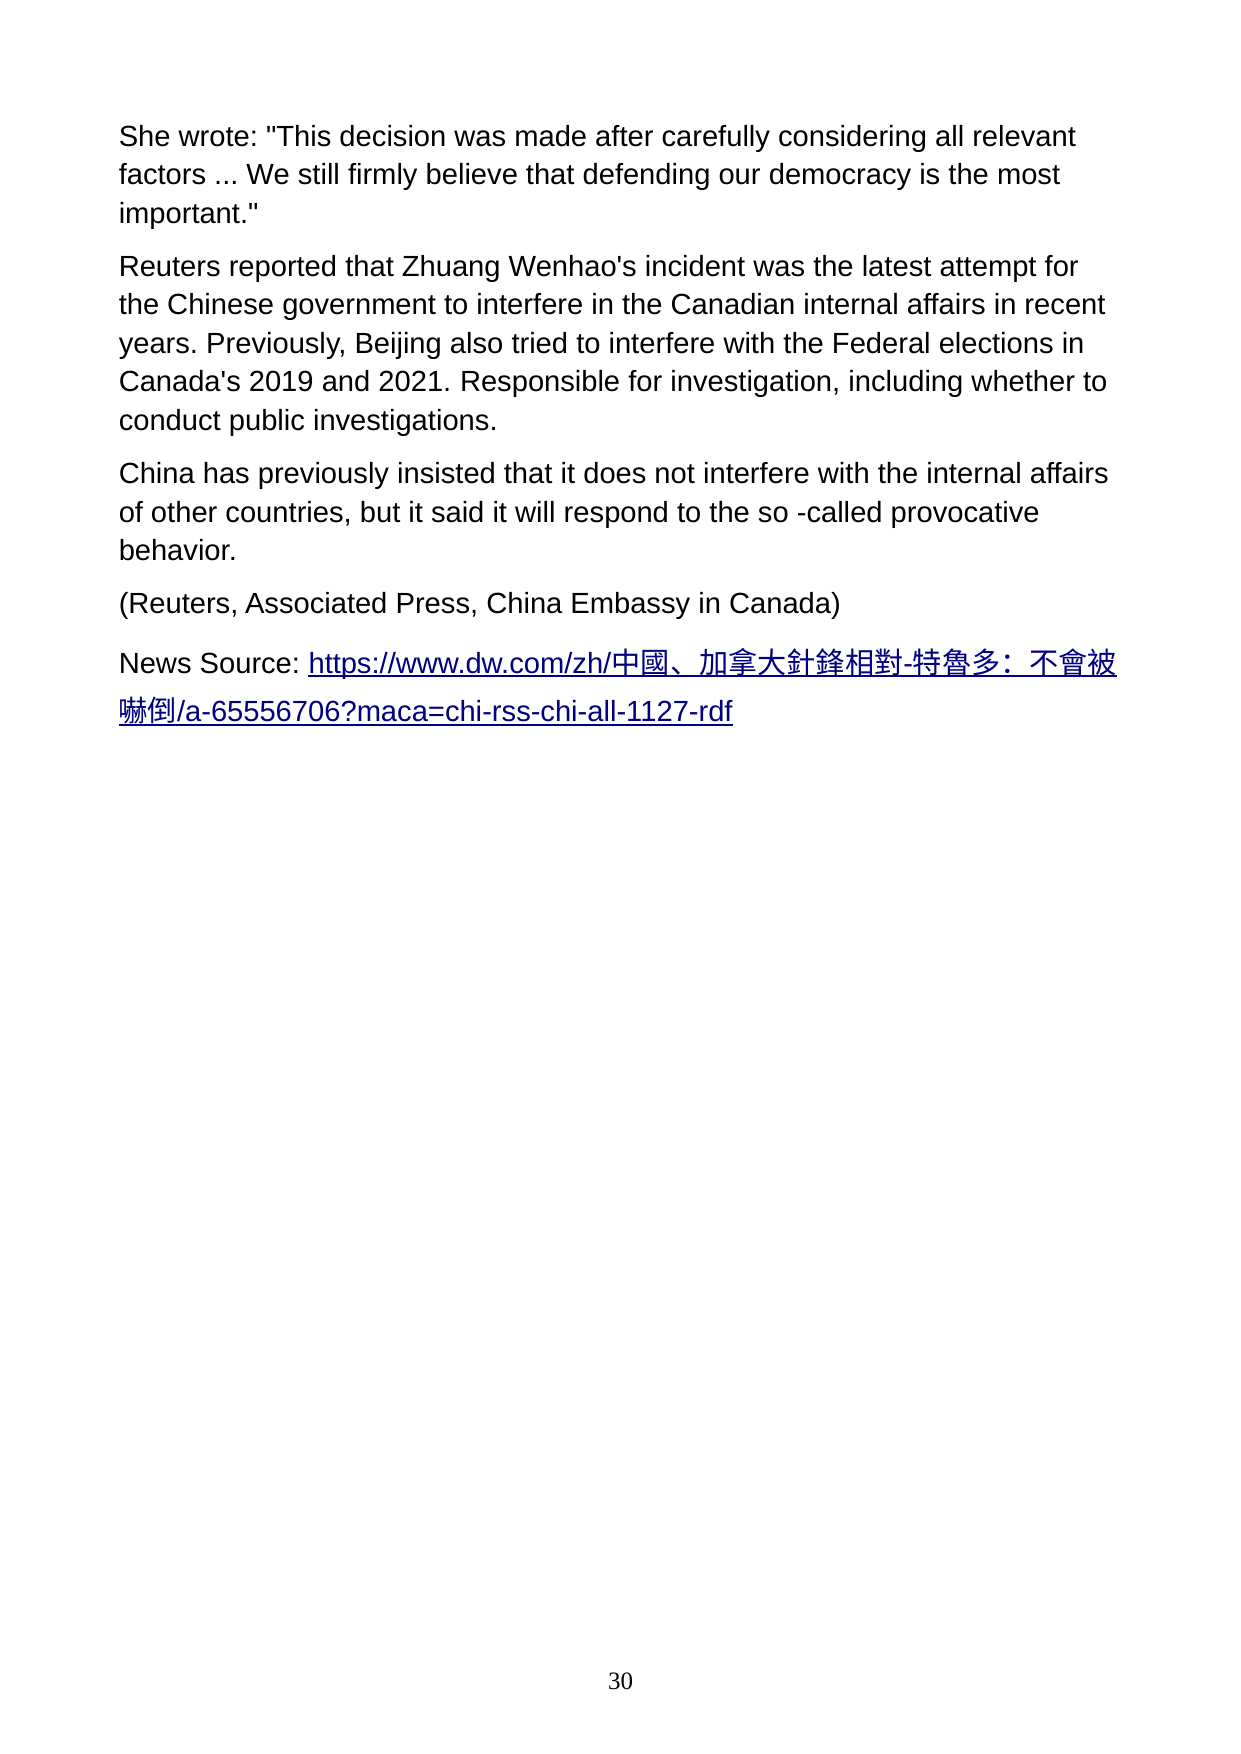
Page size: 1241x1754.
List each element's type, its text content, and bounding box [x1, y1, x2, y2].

text China has previously insisted that it does not interfere with the internal affairs of other countries, but it said it will respond to the so -called provocative behavior. [118, 456, 1122, 567]
text News Source: https://www.dw.com/zh/中國、加拿大針鋒相對-特魯多：不會被嚇倒/a-65556706?maca=chi-rss-chi-all-1127-rdf [118, 639, 1122, 730]
text (Reuters, Associated Press, China Embassy in Canada) [118, 586, 1122, 620]
text Reuters reported that Zhuang Wenhao's incident was the latest attempt for the Chinese government to interfere in the Canadian internal affairs in recent years. Previously, Beijing also tried to interfere with the Federal elections in Canada's 2019 and 2021. Responsible for investigation, including whether to conduct public investigations. [118, 249, 1122, 436]
text She wrote: "This decision was made after carefully considering all relevant factors ... We still firmly believe that defending our democracy is the most important." [118, 118, 1122, 229]
